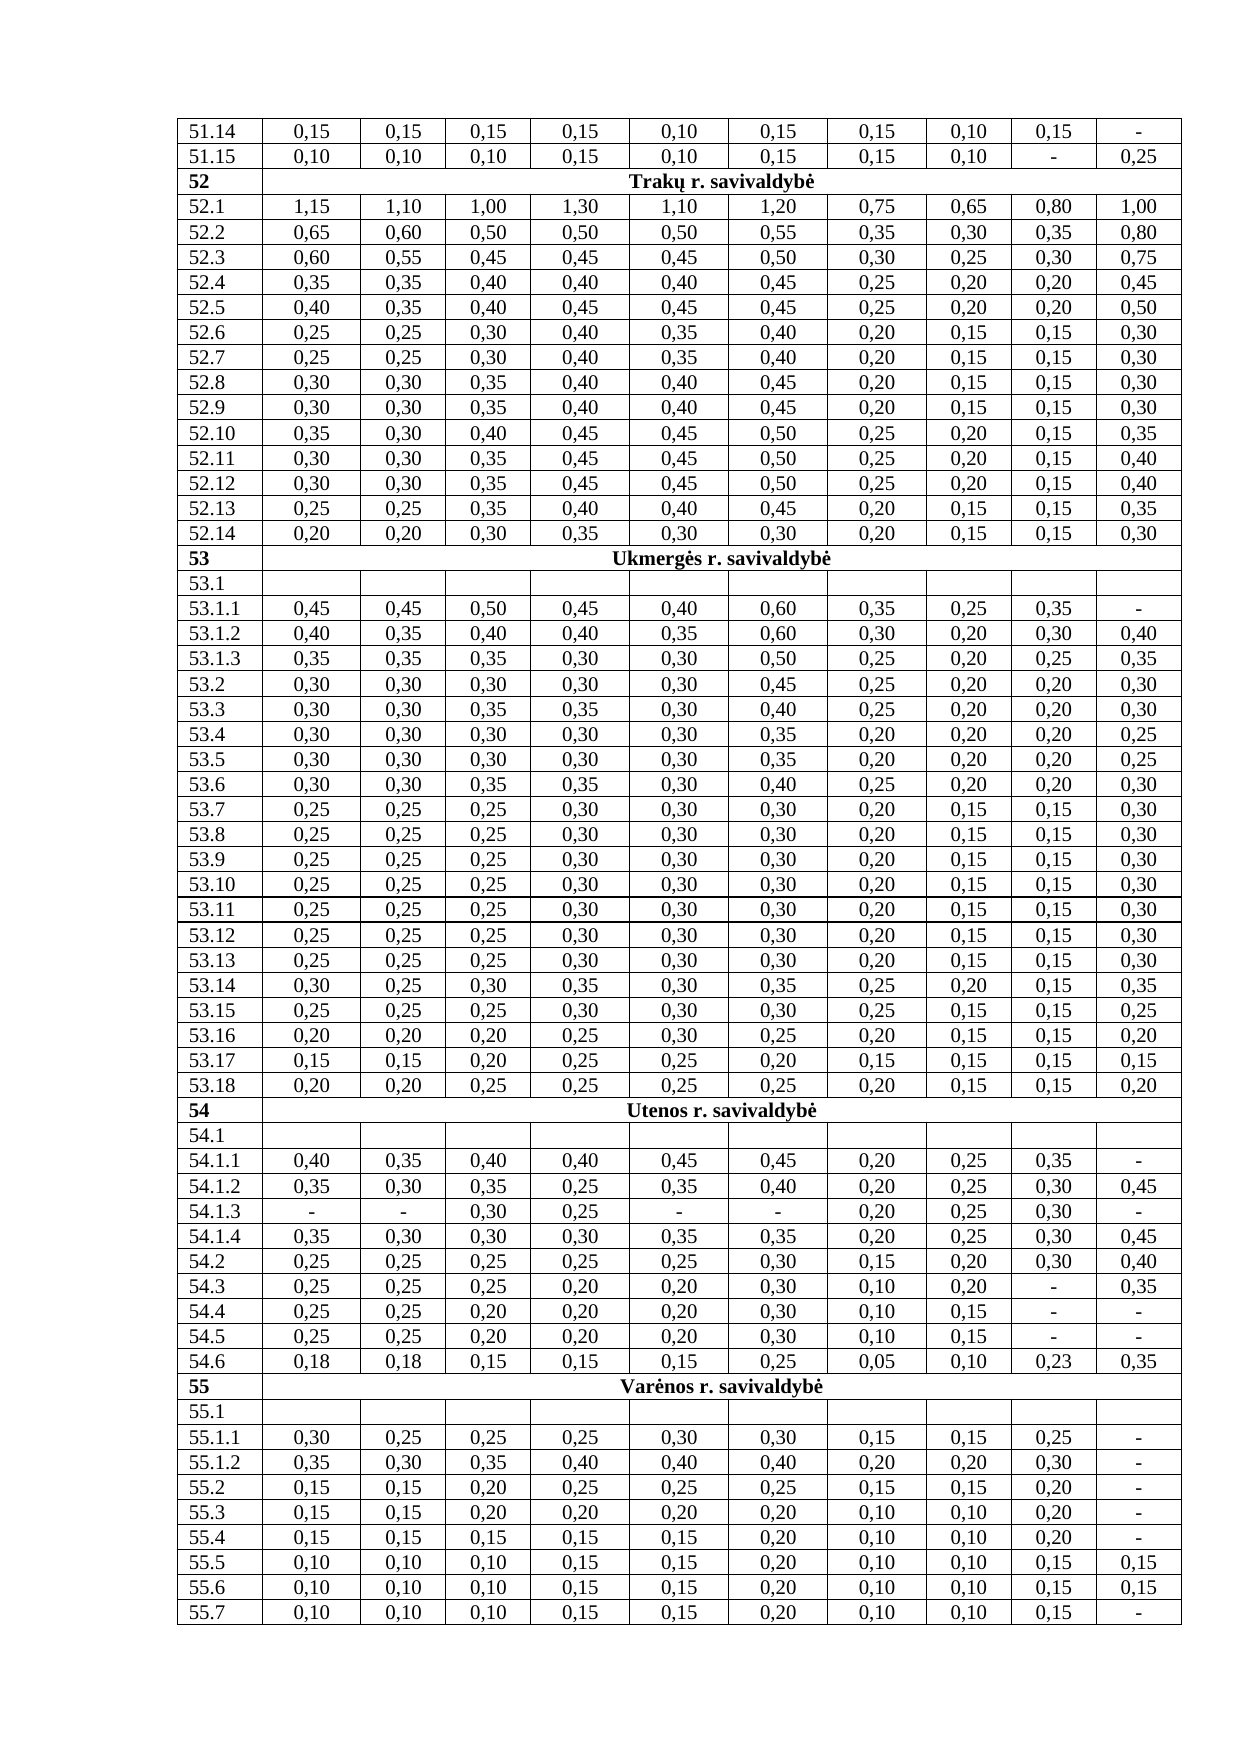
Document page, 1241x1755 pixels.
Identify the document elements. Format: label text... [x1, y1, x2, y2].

table_cell 0,20 [927, 973, 1011, 997]
table_cell 54.1.2 [178, 1174, 262, 1198]
table_cell 0,30 [729, 797, 827, 821]
table_cell 53.1.2 [178, 621, 262, 645]
table_cell 0,30 [1097, 521, 1181, 545]
table_cell 0,75 [1097, 245, 1181, 269]
table_cell [446, 1400, 530, 1423]
table_cell 0,20 [729, 1525, 827, 1549]
table_cell 0,30 [729, 923, 827, 947]
table_cell [531, 1123, 629, 1147]
table_cell 0,15 [1012, 923, 1096, 947]
table_cell 55.4 [178, 1525, 262, 1549]
table_cell 0,15 [1012, 1048, 1096, 1072]
table_cell [1012, 571, 1096, 595]
table_cell 0,20 [828, 521, 926, 545]
table_cell 0,25 [263, 923, 360, 947]
table_cell 0,30 [531, 722, 629, 746]
table_cell 0,15 [927, 1324, 1011, 1348]
table_cell 0,20 [531, 1324, 629, 1348]
table_cell 0,25 [361, 948, 445, 972]
table_cell 0,30 [361, 1224, 445, 1248]
table_cell 0,25 [729, 1073, 827, 1097]
table_cell 0,30 [446, 747, 530, 771]
table_cell 0,35 [1012, 1149, 1096, 1172]
table_cell 0,45 [1097, 1174, 1181, 1198]
table_cell 0,20 [1012, 671, 1096, 696]
table_cell 0,20 [828, 822, 926, 846]
table_cell 0,25 [361, 496, 445, 520]
table_cell 0,15 [361, 1500, 445, 1524]
table_cell 0,25 [361, 872, 445, 896]
table_cell 0,30 [361, 772, 445, 796]
table_cell 0,30 [630, 1023, 728, 1047]
table_cell 0,25 [828, 446, 926, 469]
table_cell 55.1 [178, 1400, 262, 1423]
table_cell 0,25 [361, 973, 445, 997]
table_cell 0,40 [729, 697, 827, 721]
table_cell 0,20 [729, 1500, 827, 1524]
table_cell 0,30 [263, 395, 360, 419]
table_cell 0,25 [729, 1349, 827, 1373]
table_cell 54.1.4 [178, 1224, 262, 1248]
table_cell 0,25 [361, 345, 445, 369]
table_cell 0,30 [361, 722, 445, 746]
table_cell 0,15 [828, 119, 926, 143]
table_cell 0,20 [927, 722, 1011, 746]
table_cell 0,30 [630, 898, 728, 921]
table_cell 0,35 [630, 621, 728, 645]
table_cell 0,30 [446, 671, 530, 696]
table_cell 0,20 [1012, 722, 1096, 746]
table_cell 0,30 [630, 822, 728, 846]
table_cell 0,15 [1097, 1550, 1181, 1574]
table_cell 0,20 [1012, 295, 1096, 319]
table_cell [531, 1400, 629, 1423]
table_cell 0,15 [1012, 119, 1096, 143]
table_cell - [263, 1199, 360, 1223]
table_cell 53.8 [178, 822, 262, 846]
table_cell 0,20 [828, 496, 926, 520]
table_cell 0,10 [828, 1299, 926, 1323]
table_cell 55.7 [178, 1600, 262, 1624]
table_cell 0,30 [630, 671, 728, 696]
table_cell 0,55 [361, 245, 445, 269]
table_cell 54.2 [178, 1249, 262, 1273]
table_cell 0,20 [263, 521, 360, 545]
table_cell 1,00 [446, 195, 530, 218]
table_cell [263, 1400, 360, 1423]
table_cell 0,30 [729, 872, 827, 896]
table_cell 53.16 [178, 1023, 262, 1047]
table_cell 53.9 [178, 847, 262, 871]
table_cell 0,15 [1012, 1575, 1096, 1599]
table_cell 52.12 [178, 471, 262, 495]
table_cell 0,20 [927, 1450, 1011, 1474]
table_cell 0,15 [630, 1349, 728, 1373]
table_cell 52.6 [178, 320, 262, 344]
table_cell 0,30 [729, 1249, 827, 1273]
table_cell 0,40 [531, 1450, 629, 1474]
table_cell [927, 571, 1011, 595]
table_cell 0,30 [263, 446, 360, 469]
table_cell 0,30 [531, 998, 629, 1022]
table_cell - [1097, 119, 1181, 143]
table_cell 0,60 [729, 621, 827, 645]
table_cell 0,35 [630, 345, 728, 369]
table_cell 0,40 [263, 621, 360, 645]
table_cell 0,15 [630, 1550, 728, 1574]
table_cell 0,35 [263, 1174, 360, 1198]
table_cell 53.14 [178, 973, 262, 997]
table_cell 0,20 [927, 420, 1011, 444]
table_cell 0,40 [630, 270, 728, 294]
table_cell [263, 1123, 360, 1147]
table_cell 53.12 [178, 923, 262, 947]
table_cell 0,25 [361, 898, 445, 921]
table_cell 0,15 [828, 144, 926, 168]
table_cell 0,20 [927, 471, 1011, 495]
table_cell [1097, 1123, 1181, 1147]
table_cell 0,40 [446, 1149, 530, 1172]
table_cell 0,30 [361, 370, 445, 394]
table_cell 0,10 [828, 1550, 926, 1574]
table_cell 0,18 [361, 1349, 445, 1373]
table_cell 0,30 [531, 822, 629, 846]
table_cell 0,30 [729, 1299, 827, 1323]
table_cell 0,40 [630, 1450, 728, 1474]
table_cell 0,25 [927, 245, 1011, 269]
table_cell 0,15 [263, 119, 360, 143]
table_cell 0,30 [1097, 872, 1181, 896]
table_cell 0,15 [1012, 948, 1096, 972]
table_cell 0,20 [361, 1073, 445, 1097]
table_cell Varėnos r. savivaldybė [263, 1374, 1181, 1398]
table_cell 0,30 [446, 1199, 530, 1223]
table_cell 0,25 [361, 1274, 445, 1298]
table_cell 0,20 [828, 345, 926, 369]
table_cell 0,65 [263, 220, 360, 244]
table_cell 0,35 [1097, 496, 1181, 520]
table_cell 0,25 [263, 320, 360, 344]
table_cell 0,25 [446, 1249, 530, 1273]
table_cell 0,30 [361, 1174, 445, 1198]
table_cell 0,30 [263, 772, 360, 796]
table_cell 0,20 [729, 1575, 827, 1599]
table_cell 0,45 [729, 1149, 827, 1172]
table_cell 0,30 [828, 245, 926, 269]
table_cell 0,15 [531, 119, 629, 143]
table_cell 0,80 [1097, 220, 1181, 244]
table_cell 0,30 [531, 948, 629, 972]
table_cell - [1097, 1299, 1181, 1323]
table_cell 0,30 [1012, 1224, 1096, 1248]
table_cell 0,35 [729, 1224, 827, 1248]
table_cell 0,15 [1012, 822, 1096, 846]
table_cell 0,25 [1097, 998, 1181, 1022]
table_cell 0,40 [263, 295, 360, 319]
table_cell 0,20 [828, 747, 926, 771]
table_cell 0,15 [1097, 1575, 1181, 1599]
table_cell 0,25 [531, 1475, 629, 1499]
table_cell 0,30 [531, 872, 629, 896]
table_cell 0,25 [828, 671, 926, 696]
table_cell 0,25 [531, 1048, 629, 1072]
table_cell [828, 571, 926, 595]
table_cell [729, 1400, 827, 1423]
table_cell 0,15 [729, 144, 827, 168]
table_cell 0,15 [927, 1048, 1011, 1072]
table_cell 0,30 [1097, 847, 1181, 871]
table_cell 0,20 [531, 1299, 629, 1323]
table_cell 0,30 [446, 973, 530, 997]
table_cell 55.1.2 [178, 1450, 262, 1474]
table_cell 54.4 [178, 1299, 262, 1323]
table_cell 0,20 [828, 395, 926, 419]
table_cell [1012, 1400, 1096, 1423]
table_cell 53.3 [178, 697, 262, 721]
table_cell 0,40 [630, 596, 728, 620]
table_cell 0,30 [263, 973, 360, 997]
table_cell 0,25 [828, 270, 926, 294]
table_cell 0,40 [630, 496, 728, 520]
table_cell 0,75 [828, 195, 926, 218]
table_cell 0,20 [446, 1500, 530, 1524]
table_cell 0,15 [361, 119, 445, 143]
table_cell 53.10 [178, 872, 262, 896]
table_cell 0,50 [729, 446, 827, 469]
table_cell 0,15 [1012, 1550, 1096, 1574]
table_cell 0,35 [361, 1149, 445, 1172]
table_cell 53.5 [178, 747, 262, 771]
table_cell 53 [178, 546, 262, 570]
table_cell 0,25 [263, 847, 360, 871]
table_cell 0,30 [729, 1324, 827, 1348]
table_cell 0,25 [630, 1475, 728, 1499]
table_cell 0,25 [446, 898, 530, 921]
table_cell 0,15 [1012, 370, 1096, 394]
table_cell 53.15 [178, 998, 262, 1022]
table_cell 0,15 [446, 1349, 530, 1373]
table_cell 0,40 [531, 496, 629, 520]
table_cell 53.6 [178, 772, 262, 796]
table_cell 0,30 [446, 345, 530, 369]
table_cell 0,30 [729, 998, 827, 1022]
table_cell 0,30 [630, 847, 728, 871]
table_cell 0,25 [446, 847, 530, 871]
table_cell [927, 1400, 1011, 1423]
table_cell 0,45 [531, 471, 629, 495]
table_cell 0,40 [531, 1149, 629, 1172]
table_cell 0,35 [1097, 1274, 1181, 1298]
table_cell 0,10 [263, 1575, 360, 1599]
table_cell 0,15 [1012, 898, 1096, 921]
table_cell 0,30 [263, 471, 360, 495]
table_cell 0,10 [927, 1575, 1011, 1599]
table_cell 0,20 [828, 1149, 926, 1172]
table_cell 0,35 [446, 772, 530, 796]
table_cell 0,30 [1097, 797, 1181, 821]
table_cell 1,30 [531, 195, 629, 218]
table_cell 0,35 [361, 270, 445, 294]
table_cell 0,20 [828, 872, 926, 896]
table_cell 0,15 [927, 822, 1011, 846]
table_cell 0,30 [630, 747, 728, 771]
table_cell 0,10 [263, 1550, 360, 1574]
table_cell 0,25 [630, 1048, 728, 1072]
table_cell 0,20 [828, 1073, 926, 1097]
table_cell 0,15 [927, 923, 1011, 947]
table_cell - [1012, 144, 1096, 168]
table_cell [361, 1400, 445, 1423]
table_cell - [1012, 1324, 1096, 1348]
table_cell 0,25 [361, 1324, 445, 1348]
table_cell 0,30 [630, 923, 728, 947]
table_cell [446, 1123, 530, 1147]
table_cell 0,35 [630, 1174, 728, 1198]
table_cell 0,50 [1097, 295, 1181, 319]
table_cell 0,30 [1097, 370, 1181, 394]
table_cell 0,20 [630, 1324, 728, 1348]
table_cell 0,30 [630, 948, 728, 972]
table_cell 0,30 [263, 370, 360, 394]
table_cell 54.1.1 [178, 1149, 262, 1172]
table_cell 0,25 [446, 822, 530, 846]
table_cell 0,10 [927, 1550, 1011, 1574]
table_cell 0,45 [630, 1149, 728, 1172]
table_cell 0,20 [263, 1073, 360, 1097]
table_cell 0,15 [531, 144, 629, 168]
table_cell 0,15 [927, 345, 1011, 369]
table_cell - [729, 1199, 827, 1223]
table_cell 0,35 [446, 471, 530, 495]
table_cell 0,30 [263, 697, 360, 721]
table_cell 0,15 [630, 1525, 728, 1549]
table_cell 0,35 [729, 973, 827, 997]
table_cell 0,15 [927, 872, 1011, 896]
table_cell 0,50 [630, 220, 728, 244]
table_cell 0,20 [927, 295, 1011, 319]
table_cell 0,25 [729, 1023, 827, 1047]
table_cell 0,30 [1012, 1199, 1096, 1223]
table_cell 0,15 [927, 1475, 1011, 1499]
table_cell 0,35 [446, 1450, 530, 1474]
table_cell 0,20 [630, 1500, 728, 1524]
table_cell 0,30 [630, 797, 728, 821]
table_cell 54.3 [178, 1274, 262, 1298]
table_cell 0,15 [446, 119, 530, 143]
table_cell 0,25 [1097, 722, 1181, 746]
table_cell 0,25 [828, 646, 926, 670]
table_cell 0,20 [446, 1299, 530, 1323]
table_cell 0,15 [531, 1575, 629, 1599]
table_cell 0,10 [446, 1600, 530, 1624]
table_cell 0,30 [531, 923, 629, 947]
table_cell 0,25 [361, 797, 445, 821]
table_cell 0,35 [263, 270, 360, 294]
table_cell 0,20 [361, 521, 445, 545]
table_cell 0,15 [927, 998, 1011, 1022]
table_cell 0,25 [531, 1174, 629, 1198]
table_cell 0,35 [446, 395, 530, 419]
table_cell 0,15 [828, 1475, 926, 1499]
table_cell 0,30 [263, 722, 360, 746]
table_cell 52.11 [178, 446, 262, 469]
table_cell 0,10 [927, 119, 1011, 143]
table_cell 0,10 [927, 1500, 1011, 1524]
table_cell 0,45 [531, 446, 629, 469]
table_cell - [1012, 1299, 1096, 1323]
table_cell 0,10 [828, 1500, 926, 1524]
table_cell 0,30 [729, 898, 827, 921]
table_cell Trakų r. savivaldybė [263, 169, 1181, 193]
table_cell 0,20 [828, 1199, 926, 1223]
table_cell 0,25 [263, 822, 360, 846]
table_cell 0,25 [446, 1073, 530, 1097]
table_cell 0,30 [361, 671, 445, 696]
table_cell 0,45 [729, 270, 827, 294]
table_cell 53.13 [178, 948, 262, 972]
table_cell 0,20 [927, 671, 1011, 696]
table_cell 0,10 [927, 1349, 1011, 1373]
table_cell 0,25 [361, 822, 445, 846]
table_cell 0,30 [263, 747, 360, 771]
table_cell 53.11 [178, 898, 262, 921]
table_cell 0,30 [1012, 1249, 1096, 1273]
table_cell 0,25 [263, 872, 360, 896]
table_cell 0,20 [927, 621, 1011, 645]
table_cell 0,45 [630, 420, 728, 444]
table_cell 0,40 [531, 320, 629, 344]
table_cell 0,25 [828, 471, 926, 495]
table_cell [361, 571, 445, 595]
table_cell 0,10 [446, 1575, 530, 1599]
table_cell 0,20 [263, 1023, 360, 1047]
table_cell 1,10 [361, 195, 445, 218]
table_cell 0,25 [263, 1299, 360, 1323]
table_cell 51.14 [178, 119, 262, 143]
table_cell 0,30 [1012, 245, 1096, 269]
table_cell [630, 1123, 728, 1147]
table_cell 0,25 [361, 847, 445, 871]
table_cell 0,15 [1012, 872, 1096, 896]
table_cell 0,10 [361, 144, 445, 168]
table_cell 0,35 [531, 772, 629, 796]
table_cell 0,40 [531, 621, 629, 645]
table_cell 0,15 [828, 1425, 926, 1449]
table_cell 0,20 [1012, 747, 1096, 771]
table_cell 0,35 [630, 320, 728, 344]
table_cell 0,35 [446, 446, 530, 469]
table_cell 0,40 [729, 772, 827, 796]
table_cell 0,30 [1012, 1174, 1096, 1198]
table_cell 0,25 [263, 496, 360, 520]
table_cell 0,25 [446, 797, 530, 821]
table_cell 0,25 [927, 596, 1011, 620]
table_cell - [1097, 1324, 1181, 1348]
table_cell 0,20 [828, 898, 926, 921]
table_cell 0,20 [927, 697, 1011, 721]
table_cell 0,30 [1097, 898, 1181, 921]
table_cell 0,30 [531, 747, 629, 771]
table_cell 0,20 [1012, 270, 1096, 294]
table_cell 0,20 [828, 847, 926, 871]
table_cell 0,35 [263, 646, 360, 670]
table_cell 0,35 [1097, 420, 1181, 444]
table_cell 0,18 [263, 1349, 360, 1373]
table_cell 0,30 [1097, 822, 1181, 846]
table_cell - [1097, 596, 1181, 620]
table_cell 0,25 [729, 1475, 827, 1499]
table_cell 0,25 [1097, 144, 1181, 168]
table_cell 0,30 [446, 320, 530, 344]
table_cell 0,30 [1097, 923, 1181, 947]
table_cell 0,30 [729, 822, 827, 846]
table_cell - [1097, 1425, 1181, 1449]
table_cell 55 [178, 1374, 262, 1398]
table_cell 0,15 [1012, 847, 1096, 871]
table_cell 0,15 [1012, 446, 1096, 469]
table_cell 0,45 [361, 596, 445, 620]
table_cell 53.2 [178, 671, 262, 696]
table_cell 0,10 [828, 1575, 926, 1599]
table_cell 0,25 [828, 697, 926, 721]
table_cell 0,25 [828, 998, 926, 1022]
table_cell 0,20 [927, 446, 1011, 469]
table_cell 54.1 [178, 1123, 262, 1147]
table_cell 0,25 [361, 1299, 445, 1323]
table_cell 55.3 [178, 1500, 262, 1524]
table_cell 52.5 [178, 295, 262, 319]
table_cell 0,20 [927, 1249, 1011, 1273]
table_cell 1,00 [1097, 195, 1181, 218]
table_cell 0,15 [1012, 471, 1096, 495]
table_cell 0,15 [927, 521, 1011, 545]
table_cell 0,25 [361, 320, 445, 344]
table_cell 0,25 [446, 998, 530, 1022]
table_cell 0,40 [729, 1450, 827, 1474]
table_cell 0,15 [531, 1525, 629, 1549]
table_cell 0,25 [531, 1023, 629, 1047]
table_cell [729, 571, 827, 595]
table_cell 0,25 [263, 1324, 360, 1348]
table_cell 0,30 [729, 1425, 827, 1449]
table_cell 0,40 [531, 370, 629, 394]
table_cell 0,20 [828, 1224, 926, 1248]
table_cell 0,10 [263, 144, 360, 168]
table_cell - [1097, 1500, 1181, 1524]
table_cell 0,45 [531, 420, 629, 444]
table_cell 0,35 [828, 596, 926, 620]
table_cell 0,25 [630, 1249, 728, 1273]
table_cell 0,25 [1097, 747, 1181, 771]
table_cell 0,25 [263, 345, 360, 369]
table_cell 0,20 [1012, 772, 1096, 796]
table_cell 0,15 [927, 847, 1011, 871]
table_cell 0,45 [729, 370, 827, 394]
table_cell 0,15 [828, 1249, 926, 1273]
table_cell 0,35 [729, 722, 827, 746]
table_cell 0,50 [446, 220, 530, 244]
table_cell 0,20 [446, 1324, 530, 1348]
table_cell [1097, 571, 1181, 595]
table_cell 0,25 [927, 1174, 1011, 1198]
table_cell 0,15 [927, 948, 1011, 972]
table_cell 0,35 [446, 646, 530, 670]
table_cell 0,40 [446, 621, 530, 645]
table_cell 0,15 [531, 1349, 629, 1373]
table_cell 52.9 [178, 395, 262, 419]
table_cell 0,25 [446, 948, 530, 972]
table_cell 0,20 [828, 320, 926, 344]
table_cell 0,10 [828, 1274, 926, 1298]
table_cell 0,15 [263, 1475, 360, 1499]
table_cell 0,30 [729, 521, 827, 545]
table_cell 0,10 [361, 1600, 445, 1624]
table_cell 0,20 [446, 1023, 530, 1047]
table_cell 0,40 [729, 345, 827, 369]
table_cell 0,40 [630, 370, 728, 394]
table_cell 0,50 [729, 471, 827, 495]
table_cell 0,15 [531, 1600, 629, 1624]
table_cell [729, 1123, 827, 1147]
table_cell 52.13 [178, 496, 262, 520]
table_cell 0,25 [263, 898, 360, 921]
table_cell 0,10 [828, 1525, 926, 1549]
table_cell - [361, 1199, 445, 1223]
table_cell 0,20 [828, 1174, 926, 1198]
table_cell 0,35 [263, 420, 360, 444]
table_cell 0,15 [927, 797, 1011, 821]
table_cell 0,30 [361, 1450, 445, 1474]
table_cell 0,40 [446, 270, 530, 294]
table_cell 0,35 [263, 1224, 360, 1248]
table_cell 0,45 [729, 295, 827, 319]
table_cell 0,35 [1012, 596, 1096, 620]
table_cell 0,25 [446, 923, 530, 947]
table_cell 0,35 [828, 220, 926, 244]
table_cell - [1097, 1525, 1181, 1549]
table_cell 0,30 [1097, 345, 1181, 369]
table_cell 0,30 [729, 1274, 827, 1298]
table_cell [1012, 1123, 1096, 1147]
table_cell 0,65 [927, 195, 1011, 218]
table_cell - [1097, 1149, 1181, 1172]
table_cell 0,15 [1012, 395, 1096, 419]
table_cell 54 [178, 1098, 262, 1122]
table_cell 52.10 [178, 420, 262, 444]
table_cell 0,15 [630, 1600, 728, 1624]
table_cell 0,15 [927, 1073, 1011, 1097]
table_cell 53.1.1 [178, 596, 262, 620]
table_cell 0,20 [927, 270, 1011, 294]
table_cell 0,20 [729, 1600, 827, 1624]
table_cell 0,30 [630, 1425, 728, 1449]
table_cell 0,30 [1012, 621, 1096, 645]
table_cell 0,45 [531, 596, 629, 620]
table_cell 0,15 [1012, 797, 1096, 821]
table_cell 0,25 [263, 797, 360, 821]
table_cell 0,20 [531, 1500, 629, 1524]
table_cell 0,35 [531, 697, 629, 721]
table_cell 0,10 [828, 1600, 926, 1624]
table_cell 0,20 [828, 948, 926, 972]
table_cell 0,25 [630, 1073, 728, 1097]
table_cell 0,20 [828, 1023, 926, 1047]
table_cell 0,15 [361, 1525, 445, 1549]
table_cell 0,25 [531, 1073, 629, 1097]
table_cell 0,20 [630, 1299, 728, 1323]
table_cell 0,25 [828, 295, 926, 319]
table_cell 0,35 [1012, 220, 1096, 244]
table_cell [263, 571, 360, 595]
table_cell 0,45 [531, 245, 629, 269]
table_cell 55.2 [178, 1475, 262, 1499]
table_cell 0,30 [446, 1224, 530, 1248]
table_cell 0,30 [446, 521, 530, 545]
table_cell 0,20 [828, 722, 926, 746]
table_cell 0,45 [630, 295, 728, 319]
table_cell - [1097, 1450, 1181, 1474]
table_cell 0,50 [729, 245, 827, 269]
table_cell 0,10 [927, 1525, 1011, 1549]
table_cell 0,40 [531, 345, 629, 369]
table_cell 0,30 [630, 722, 728, 746]
table_cell 0,50 [729, 420, 827, 444]
table_cell 0,10 [263, 1600, 360, 1624]
table_cell 0,10 [361, 1550, 445, 1574]
table_cell 54.1.3 [178, 1199, 262, 1223]
table_cell 0,35 [531, 973, 629, 997]
table_cell 0,30 [361, 697, 445, 721]
table_cell 0,15 [1012, 420, 1096, 444]
table_cell 0,25 [361, 923, 445, 947]
table_cell 0,25 [446, 872, 530, 896]
table_cell - [630, 1199, 728, 1223]
table_cell 0,30 [1097, 697, 1181, 721]
table_cell 0,20 [630, 1274, 728, 1298]
table_cell 53.17 [178, 1048, 262, 1072]
table_cell 0,10 [630, 119, 728, 143]
table_cell 0,23 [1012, 1349, 1096, 1373]
table_cell 0,20 [927, 1274, 1011, 1298]
table_cell 0,15 [531, 1550, 629, 1574]
table_cell 0,15 [927, 320, 1011, 344]
table_cell 0,30 [263, 671, 360, 696]
table_cell 0,40 [1097, 446, 1181, 469]
table_cell 0,30 [1012, 1450, 1096, 1474]
table_cell 0,15 [263, 1500, 360, 1524]
table_cell 53.1.3 [178, 646, 262, 670]
table_cell 0,30 [446, 722, 530, 746]
table_cell [1097, 1400, 1181, 1423]
table_cell 0,35 [446, 370, 530, 394]
table_cell 0,30 [531, 646, 629, 670]
table_cell 0,45 [729, 671, 827, 696]
table_cell 0,30 [361, 446, 445, 469]
table_cell 0,20 [1012, 697, 1096, 721]
table_cell 0,35 [446, 1174, 530, 1198]
table_cell [531, 571, 629, 595]
table_cell [927, 1123, 1011, 1147]
table_cell 0,30 [361, 471, 445, 495]
table_cell 0,30 [531, 797, 629, 821]
table_cell 0,60 [361, 220, 445, 244]
table_cell 0,15 [927, 898, 1011, 921]
table_cell 0,45 [630, 245, 728, 269]
table_cell 0,15 [927, 395, 1011, 419]
table_cell 0,15 [927, 1425, 1011, 1449]
table_cell 0,40 [729, 1174, 827, 1198]
table_cell 0,20 [927, 772, 1011, 796]
table_cell 0,20 [927, 646, 1011, 670]
table_cell 0,40 [1097, 1249, 1181, 1273]
table_cell 0,35 [361, 295, 445, 319]
table_cell 0,30 [729, 847, 827, 871]
table_cell 0,25 [927, 1224, 1011, 1248]
table_cell 0,25 [828, 772, 926, 796]
table_cell 52.1 [178, 195, 262, 218]
table_cell 0,30 [630, 998, 728, 1022]
table_cell 0,35 [531, 521, 629, 545]
table_cell 0,15 [1097, 1048, 1181, 1072]
table_cell 0,35 [1097, 973, 1181, 997]
table_cell 0,15 [1012, 1600, 1096, 1624]
table_cell 0,45 [1097, 270, 1181, 294]
table_cell 0,40 [263, 1149, 360, 1172]
table_cell 0,15 [263, 1048, 360, 1072]
table_cell 0,10 [927, 144, 1011, 168]
table_cell 0,30 [531, 847, 629, 871]
table_cell 54.6 [178, 1349, 262, 1373]
table_cell 0,30 [828, 621, 926, 645]
table_cell 0,25 [1012, 646, 1096, 670]
table_cell 52.4 [178, 270, 262, 294]
table_cell 0,35 [1097, 646, 1181, 670]
table_cell 55.6 [178, 1575, 262, 1599]
table_cell 0,15 [263, 1525, 360, 1549]
table_cell 0,15 [1012, 521, 1096, 545]
table_cell 1,15 [263, 195, 360, 218]
table_cell 0,30 [1097, 948, 1181, 972]
table_cell 0,20 [828, 923, 926, 947]
table_cell 0,25 [531, 1199, 629, 1223]
table_cell [630, 571, 728, 595]
table_cell 0,15 [1012, 496, 1096, 520]
table_cell 0,35 [361, 646, 445, 670]
table_cell 0,45 [630, 446, 728, 469]
table_cell 53.18 [178, 1073, 262, 1097]
table_cell 0,30 [630, 646, 728, 670]
table_cell 0,25 [531, 1425, 629, 1449]
table_cell 52.2 [178, 220, 262, 244]
table_cell 51.15 [178, 144, 262, 168]
table_cell 0,40 [729, 320, 827, 344]
table_cell 0,35 [361, 621, 445, 645]
table_cell 0,15 [1012, 973, 1096, 997]
table_cell 0,45 [1097, 1224, 1181, 1248]
table_cell 55.5 [178, 1550, 262, 1574]
table_cell 0,10 [446, 1550, 530, 1574]
table_cell - [1012, 1274, 1096, 1298]
table_cell 52.3 [178, 245, 262, 269]
table_cell 0,15 [361, 1475, 445, 1499]
table_cell 0,30 [630, 872, 728, 896]
table_cell - [1097, 1475, 1181, 1499]
table_cell [630, 1400, 728, 1423]
table_cell 0,40 [1097, 471, 1181, 495]
table_cell 0,50 [531, 220, 629, 244]
table_cell 0,25 [361, 1425, 445, 1449]
table_cell 0,20 [446, 1475, 530, 1499]
table_cell 0,15 [1012, 1023, 1096, 1047]
table_cell [828, 1123, 926, 1147]
table_cell 0,20 [1097, 1073, 1181, 1097]
table_cell 0,30 [729, 948, 827, 972]
table_cell 0,15 [361, 1048, 445, 1072]
table_cell 0,20 [446, 1048, 530, 1072]
table_cell 0,25 [263, 998, 360, 1022]
table_cell 0,60 [263, 245, 360, 269]
table_cell 0,40 [531, 270, 629, 294]
table_cell 0,30 [1097, 671, 1181, 696]
table_cell 1,20 [729, 195, 827, 218]
table_cell 0,30 [1097, 395, 1181, 419]
table_cell 0,30 [1097, 320, 1181, 344]
table_cell 0,35 [446, 496, 530, 520]
table_cell 1,10 [630, 195, 728, 218]
table_cell 0,45 [531, 295, 629, 319]
table_cell 0,10 [630, 144, 728, 168]
table_cell 0,25 [361, 998, 445, 1022]
table_cell 0,20 [828, 370, 926, 394]
table_cell 0,20 [1012, 1475, 1096, 1499]
table_cell 0,30 [630, 521, 728, 545]
table_cell Ukmergės r. savivaldybė [263, 546, 1181, 570]
table_cell 0,15 [1012, 345, 1096, 369]
table_cell 0,25 [828, 973, 926, 997]
table_cell 0,20 [531, 1274, 629, 1298]
table_cell 0,40 [630, 395, 728, 419]
table_cell 0,10 [361, 1575, 445, 1599]
table_cell 0,30 [361, 747, 445, 771]
table_cell 0,60 [729, 596, 827, 620]
table_cell - [1097, 1199, 1181, 1223]
table_cell 0,15 [927, 1023, 1011, 1047]
table_cell 0,30 [263, 1425, 360, 1449]
table_cell 0,30 [1097, 772, 1181, 796]
table_cell 0,20 [828, 1450, 926, 1474]
table_cell 52.7 [178, 345, 262, 369]
table_cell 53.7 [178, 797, 262, 821]
table_cell 0,30 [630, 973, 728, 997]
table_cell 52.14 [178, 521, 262, 545]
table_cell 0,15 [630, 1575, 728, 1599]
table_cell 0,25 [531, 1249, 629, 1273]
table_cell 0,25 [927, 1149, 1011, 1172]
table_cell 0,40 [531, 395, 629, 419]
table_cell 0,30 [361, 420, 445, 444]
table_cell 0,30 [630, 697, 728, 721]
table_cell 0,15 [828, 1048, 926, 1072]
table_cell Utenos r. savivaldybė [263, 1098, 1181, 1122]
table_cell 0,25 [361, 1249, 445, 1273]
table_cell 0,30 [531, 671, 629, 696]
table_cell 0,25 [446, 1425, 530, 1449]
table_cell 0,15 [927, 370, 1011, 394]
table_cell 0,25 [927, 1199, 1011, 1223]
table_cell 0,35 [263, 1450, 360, 1474]
table_cell 0,30 [927, 220, 1011, 244]
table_cell 0,25 [263, 1249, 360, 1273]
table_cell 0,30 [531, 1224, 629, 1248]
table_cell 0,45 [630, 471, 728, 495]
table_cell 53.1 [178, 571, 262, 595]
table_cell [361, 1123, 445, 1147]
table_cell 0,20 [927, 747, 1011, 771]
table_cell 0,25 [263, 948, 360, 972]
table_cell 0,15 [1012, 998, 1096, 1022]
table_cell 54.5 [178, 1324, 262, 1348]
table_cell 53.4 [178, 722, 262, 746]
table_cell 0,50 [446, 596, 530, 620]
table_cell 0,30 [531, 898, 629, 921]
table_cell 0,15 [729, 119, 827, 143]
table_cell 0,40 [446, 420, 530, 444]
table_cell 0,55 [729, 220, 827, 244]
table_cell 0,10 [446, 144, 530, 168]
table_cell 0,25 [263, 1274, 360, 1298]
table_cell 0,80 [1012, 195, 1096, 218]
table_cell 0,30 [630, 772, 728, 796]
table_cell 0,25 [1012, 1425, 1096, 1449]
table_cell 0,15 [446, 1525, 530, 1549]
table_cell 0,10 [828, 1324, 926, 1348]
table_cell 0,35 [446, 697, 530, 721]
table_cell 52.8 [178, 370, 262, 394]
table_cell 0,15 [1012, 320, 1096, 344]
table_cell 0,35 [1097, 1349, 1181, 1373]
table_cell 0,40 [446, 295, 530, 319]
table_cell 0,45 [263, 596, 360, 620]
table_cell 0,50 [729, 646, 827, 670]
table_cell 0,45 [729, 496, 827, 520]
table_cell 0,20 [828, 797, 926, 821]
table_cell 0,10 [927, 1600, 1011, 1624]
table_cell 0,15 [927, 1299, 1011, 1323]
table_cell 0,35 [729, 747, 827, 771]
table_cell [446, 571, 530, 595]
table_cell 0,45 [729, 395, 827, 419]
table_cell 0,25 [446, 1274, 530, 1298]
table_cell 0,15 [927, 496, 1011, 520]
table_cell 0,20 [361, 1023, 445, 1047]
table_cell 0,20 [729, 1550, 827, 1574]
table_cell 0,15 [1012, 1073, 1096, 1097]
table_cell 0,20 [1012, 1500, 1096, 1524]
table_cell 0,45 [446, 245, 530, 269]
table_cell [828, 1400, 926, 1423]
table_cell 0,25 [828, 420, 926, 444]
table_cell 0,20 [1097, 1023, 1181, 1047]
table_cell 0,30 [361, 395, 445, 419]
table_cell 0,20 [1012, 1525, 1096, 1549]
table_cell 55.1.1 [178, 1425, 262, 1449]
table_cell 0,05 [828, 1349, 926, 1373]
table_cell 0,35 [630, 1224, 728, 1248]
table_cell 52 [178, 169, 262, 193]
table_cell 0,20 [729, 1048, 827, 1072]
table_cell 0,40 [1097, 621, 1181, 645]
table_cell - [1097, 1600, 1181, 1624]
